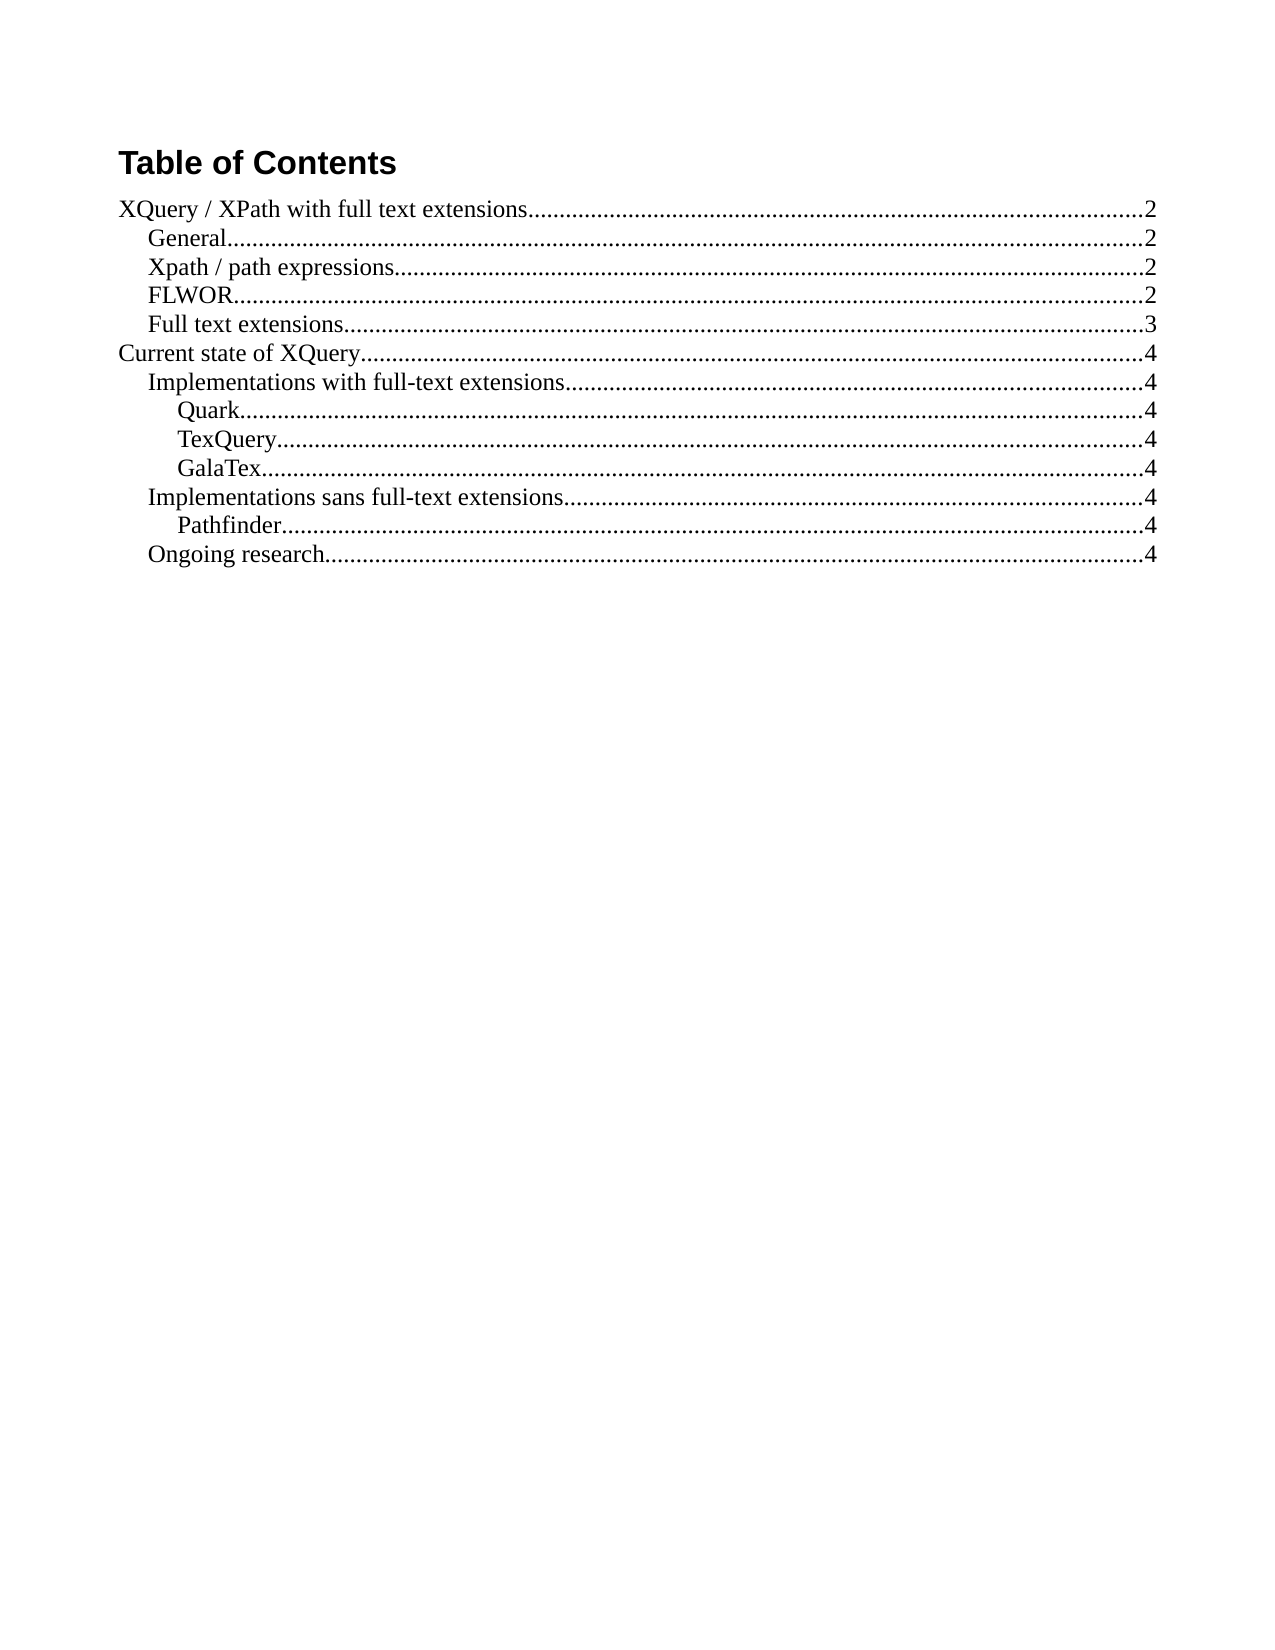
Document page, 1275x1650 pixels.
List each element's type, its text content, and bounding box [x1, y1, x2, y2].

subtitle Table of Contents [118, 143, 1157, 182]
text Implementations with full-text extensions 4 [148, 367, 1157, 395]
text Full text extensions 3 [148, 309, 1157, 338]
text XQuery / XPath with full text extensions 2 [118, 194, 1157, 223]
text FLWOR 2 [148, 280, 1157, 309]
text Ongoing research 4 [148, 539, 1157, 568]
text Implementations sans full-text extensions 4 [148, 482, 1157, 510]
text Pathfinder 4 [177, 510, 1157, 539]
text Xpath / path expressions 2 [148, 252, 1157, 280]
text TexQuery 4 [177, 424, 1157, 453]
text Current state of XQuery 4 [118, 338, 1157, 367]
text General 2 [148, 223, 1157, 252]
text GalaTex 4 [177, 453, 1157, 482]
text Quark 4 [177, 395, 1157, 424]
